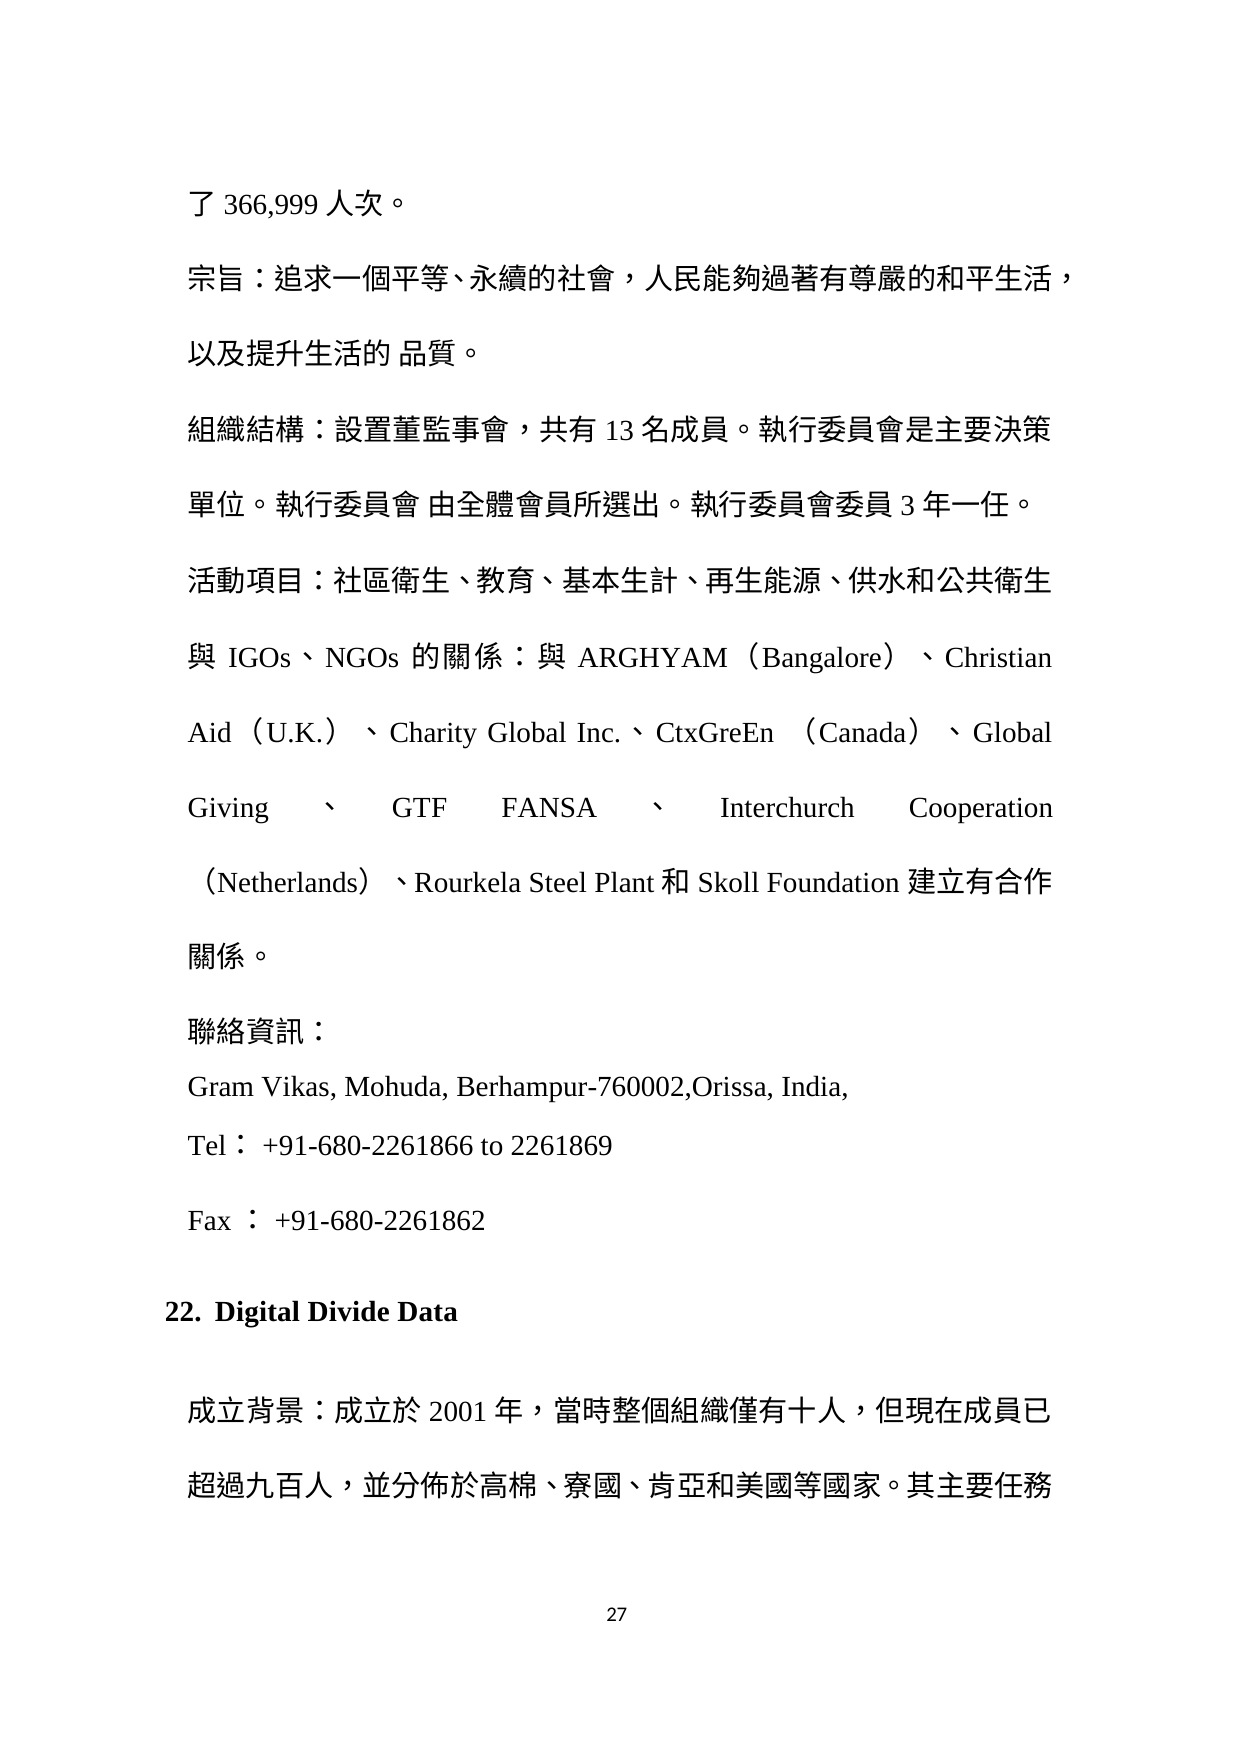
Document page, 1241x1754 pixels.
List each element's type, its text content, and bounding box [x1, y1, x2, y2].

text 與 IGOs、NGOs 的關係：與 ARGHYAM（Bangalore）、Christian Aid（U.K.）、Charity Global Inc.、CtxGreEn （Canada）、Global Giving、GTF FANSA、Interchurch Cooperation （Netherlands）、Rourkela Steel Plant 和 Skoll Foundation 建立有合作關係。 [187, 617, 1053, 992]
text 組織結構：設置董監事會，共有 13 名成員。執行委員會是主要決策單位。執行委員會 由全體會員所選出。執行委員會委員 3 年一任。 [187, 390, 1053, 540]
text 宗旨：追求一個平等、永續的社會，人民能夠過著有尊嚴的和平生活，以及提升生活的 品質。 [187, 239, 1053, 389]
text Tel： +91-680-2261866 to 2261869 [187, 1105, 1053, 1180]
text Gram Vikas, Mohuda, Berhampur-760002,Orissa, India, [187, 1067, 1053, 1105]
text 聯絡資訊： [187, 992, 1053, 1067]
list Digital Divide Data [164, 1293, 1053, 1330]
text Fax ： +91-680-2261862 [187, 1180, 1053, 1255]
text 成立背景：成立於 2001 年，當時整個組織僅有十人，但現在成員已超過九百人，並分佈於高棉、寮國、肯亞和美國等國家。其主要任務 [187, 1371, 1053, 1521]
text 活動項目：社區衛生、教育、基本生計、再生能源、供水和公共衛生 [187, 541, 1053, 616]
text 了 366,999 人次。 [187, 164, 1053, 239]
